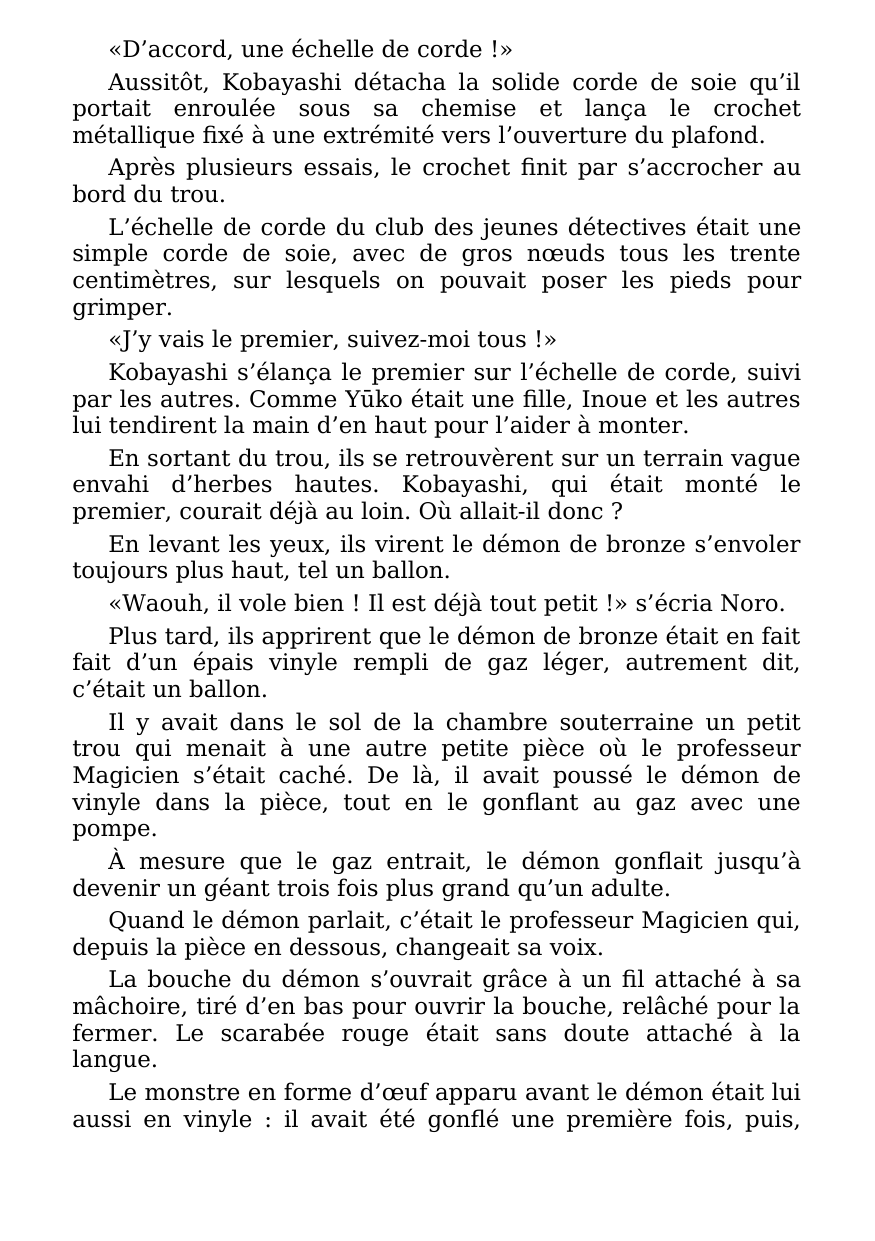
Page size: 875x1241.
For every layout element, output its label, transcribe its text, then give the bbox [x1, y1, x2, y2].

text La bouche du démon s’ouvrait grâce à un fil attaché à sa mâchoire, tiré d’en bas pour ouvrir la bouche, relâché pour la fermer. Le scarabée rouge était sans doute attaché à la langue. [72, 967, 802, 1073]
text «D’accord, une échelle de corde !» [72, 36, 802, 63]
text Après plusieurs essais, le crochet finit par s’accrocher au bord du trou. [72, 154, 802, 208]
text En sortant du trou, ils se retrouvèrent sur un terrain vague envahi d’herbes hautes. Kobayashi, qui était monté le premier, courait déjà au loin. Où allait-il donc ? [72, 445, 802, 525]
text «Waouh, il vole bien ! Il est déjà tout petit !» s’écria Noro. [72, 590, 802, 617]
text Plus tard, ils apprirent que le démon de bronze était en fait fait d’un épais vinyle rempli de gaz léger, autrement dit, c’était un ballon. [72, 623, 802, 703]
text Il y avait dans le sol de la chambre souterraine un petit trou qui menait à une autre petite pièce où le professeur Magicien s’était caché. De là, il avait poussé le démon de vinyle dans la pièce, tout en le gonflant au gaz avec une pompe. [72, 709, 802, 842]
text «J’y vais le premier, suivez-moi tous !» [72, 326, 802, 353]
text En levant les yeux, ils virent le démon de bronze s’envoler toujours plus haut, tel un ballon. [72, 531, 802, 584]
text Kobayashi s’élança le premier sur l’échelle de corde, suivi par les autres. Comme Yūko était une fille, Inoue et les autres lui tendirent la main d’en haut pour l’aider à monter. [72, 359, 802, 439]
text À mesure que le gaz entrait, le démon gonflait jusqu’à devenir un géant trois fois plus grand qu’un adulte. [72, 848, 802, 901]
text Quand le démon parlait, c’était le professeur Magicien qui, depuis la pièce en dessous, changeait sa voix. [72, 907, 802, 961]
text Aussitôt, Kobayashi détacha la solide corde de soie qu’il portait enroulée sous sa chemise et lança le crochet métallique fixé à une extrémité vers l’ouverture du plafond. [72, 69, 802, 149]
text L’échelle de corde du club des jeunes détectives était une simple corde de soie, avec de gros nœuds tous les trente centimètres, sur lesquels on pouvait poser les pieds pour grimper. [72, 214, 802, 321]
text Le monstre en forme d’œuf apparu avant le démon était lui aussi en vinyle : il avait été gonflé une première fois, puis, [72, 1079, 802, 1132]
